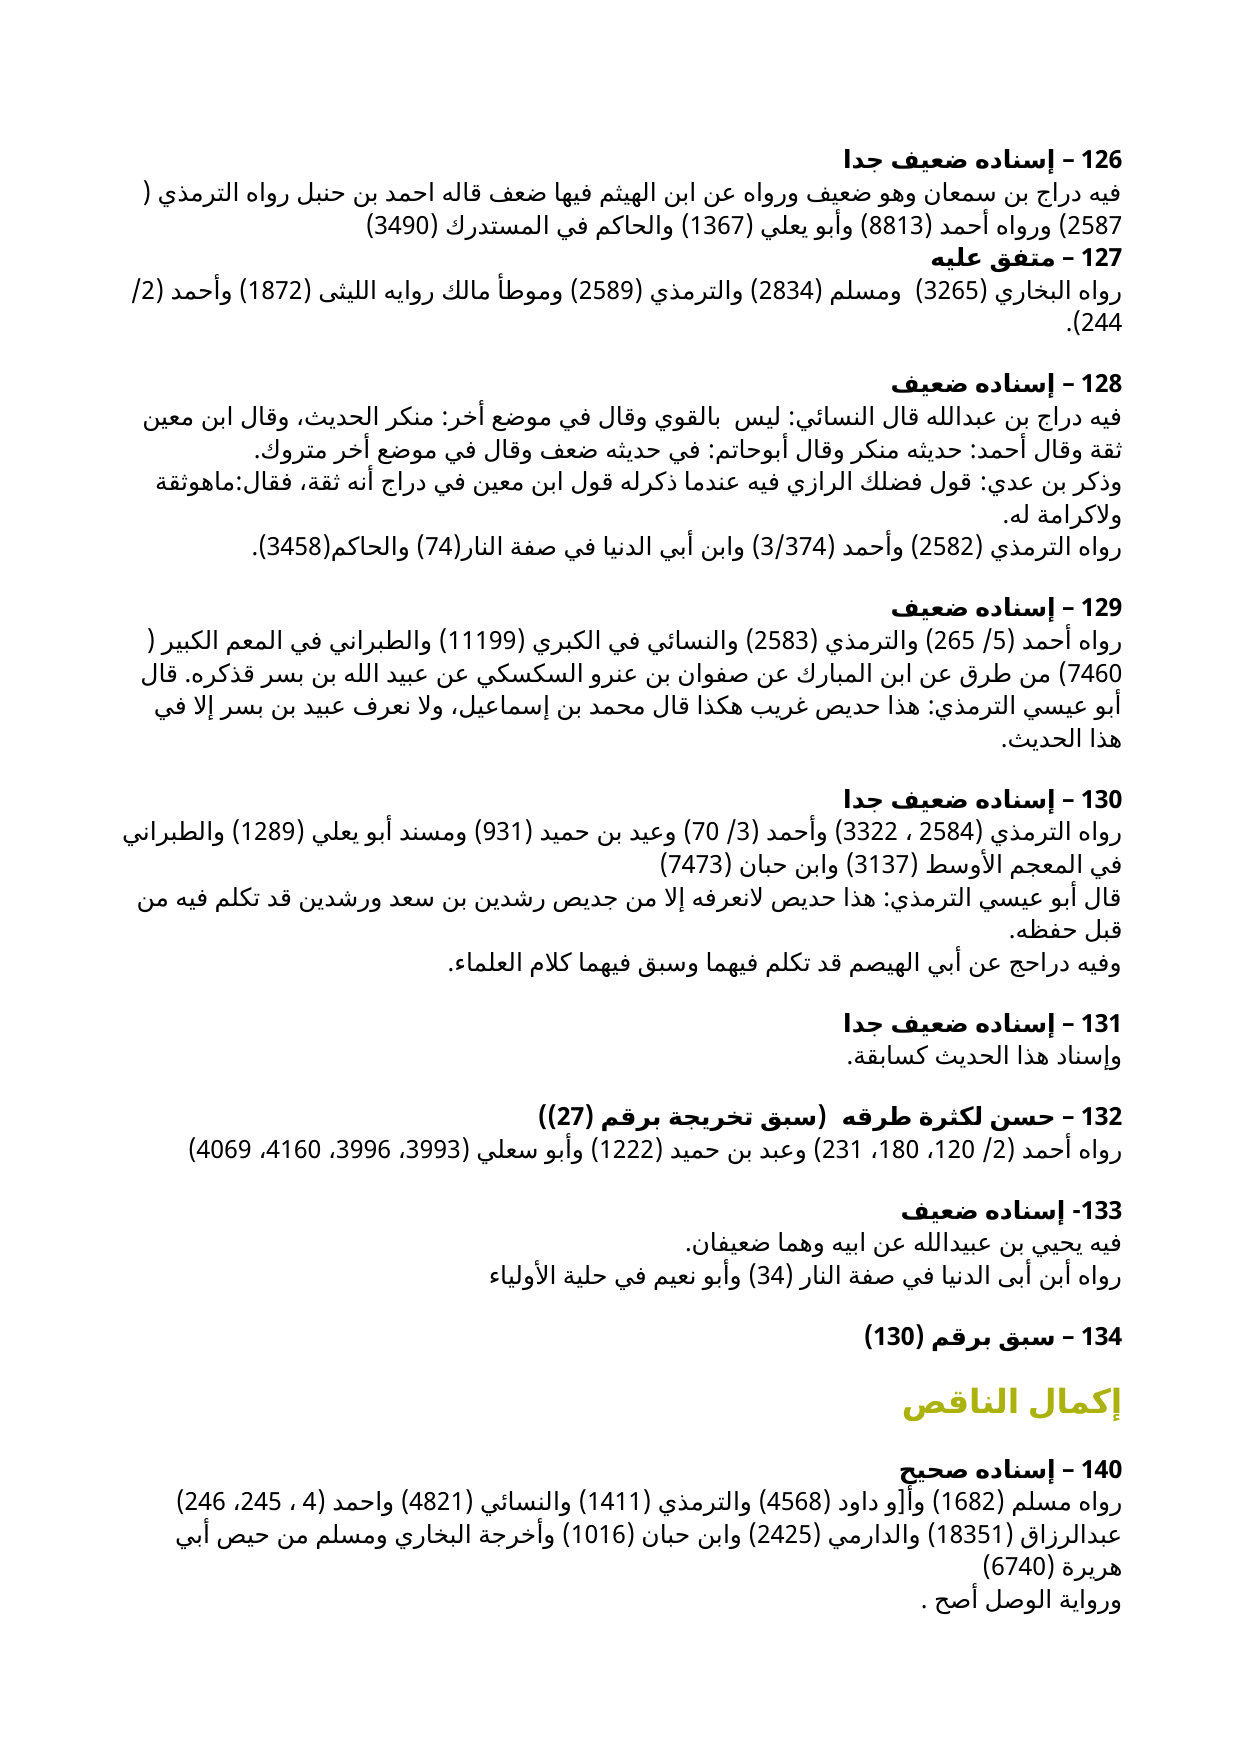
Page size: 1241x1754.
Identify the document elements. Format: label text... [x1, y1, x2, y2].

text رواه الترمذي (2584 ، 3322) وأحمد (3/ 70) وعيد بن حميد (931) ومسند أبو يعلي (1289) والطبراني في المعجم الأوسط (3137) وابن حبان (7473) [118, 818, 1122, 883]
text رواه مسلم (1682) وأ[و داود (4568) والترمذي (1411) والنسائي (4821) واحمد (4 ، 245، 246) عبدالرزاق (18351) والدارمي (2425) وابن حبان (1016) وأخرجة البخاري ومسلم من حيص أبي هريرة (6740) [118, 1488, 1122, 1586]
text 129 – إسناده ضعيف [118, 594, 1122, 627]
text فيه دراج بن سمعان وهو ضعيف ورواه عن ابن الهيثم فيها ضعف قاله احمد بن حنبل رواه الترمذي (2587) ورواه أحمد (8813) وأبو يعلي (1367) والحاكم في المستدرك (3490) [118, 179, 1122, 244]
text 127 – متفق عليه [118, 244, 1122, 277]
text 126 – إسناده ضعيف جدا [118, 146, 1122, 179]
text إكمال الناقص [118, 1384, 1122, 1427]
text 132 – حسن لكثرة طرقه (سبق تخريجة برقم (27)) [118, 1103, 1122, 1136]
text فيه يحيي بن عبيدالله عن ابيه وهما ضعيفان. [118, 1229, 1122, 1262]
text 140 – إسناده صحيح [118, 1456, 1122, 1488]
text رواه أحمد (2/ 120، 180، 231) وعبد بن حميد (1222) وأبو سعلي (3993، 3996، 4160، 4069) [118, 1136, 1122, 1168]
text وذكر بن عدي: قول فضلك الرازي فيه عندما ذكرله قول ابن معين في دراج أنه ثقة، فقال:ماهوثقة ولاكرامة له. [118, 468, 1122, 533]
text وإسناد هذا الحديث كسابقة. [118, 1042, 1122, 1075]
text 133- إسناده ضعيف [118, 1197, 1122, 1229]
text وفيه دراحج عن أبي الهيصم قد تكلم فيهما وسبق فيهما كلام العلماء. [118, 949, 1122, 981]
text 128 – إسناده ضعيف [118, 370, 1122, 403]
text رواه البخاري (3265) ومسلم (2834) والترمذي (2589) وموطأ مالك روايه الليثى (1872) وأحمد (2/ 244). [118, 277, 1122, 342]
text 134 – سبق برقم (130) [118, 1323, 1122, 1356]
text قال أبو عيسي الترمذي: هذا حديص لانعرفه إلا من جديص رشدين بن سعد ورشدين قد تكلم فيه من قبل حفظه. [118, 883, 1122, 949]
text رواه أحمد (5/ 265) والترمذي (2583) والنسائي في الكبري (11199) والطبراني في المعم الكبير (7460) من طرق عن ابن المبارك عن صفوان بن عنرو السكسكي عن عبيد الله بن بسر قذكره. قال أبو عيسي الترمذي: هذا حديص غريب هكذا قال محمد بن إسماعيل، ولا نعرف عبيد بن بسر إلا في هذا الحديث. [118, 627, 1122, 757]
text ورواية الوصل أصح . [118, 1586, 1122, 1619]
text 131 – إسناده ضعيف جدا [118, 1010, 1122, 1042]
text فيه دراج بن عبدالله قال النسائي: ليس بالقوي وقال في موضع أخر: منكر الحديث، وقال ابن معين ثقة وقال أحمد: حديثه منكر وقال أبوحاتم: في حديثه ضعف وقال في موضع أخر متروك. [118, 403, 1122, 468]
text 130 – إسناده ضعيف جدا [118, 786, 1122, 818]
text رواه أبن أبى الدنيا في صفة النار (34) وأبو نعيم في حلية الأولياء [118, 1262, 1122, 1294]
text رواه الترمذي (2582) وأحمد (3/374) وابن أبي الدنيا في صفة النار(74) والحاكم(3458). [118, 533, 1122, 566]
